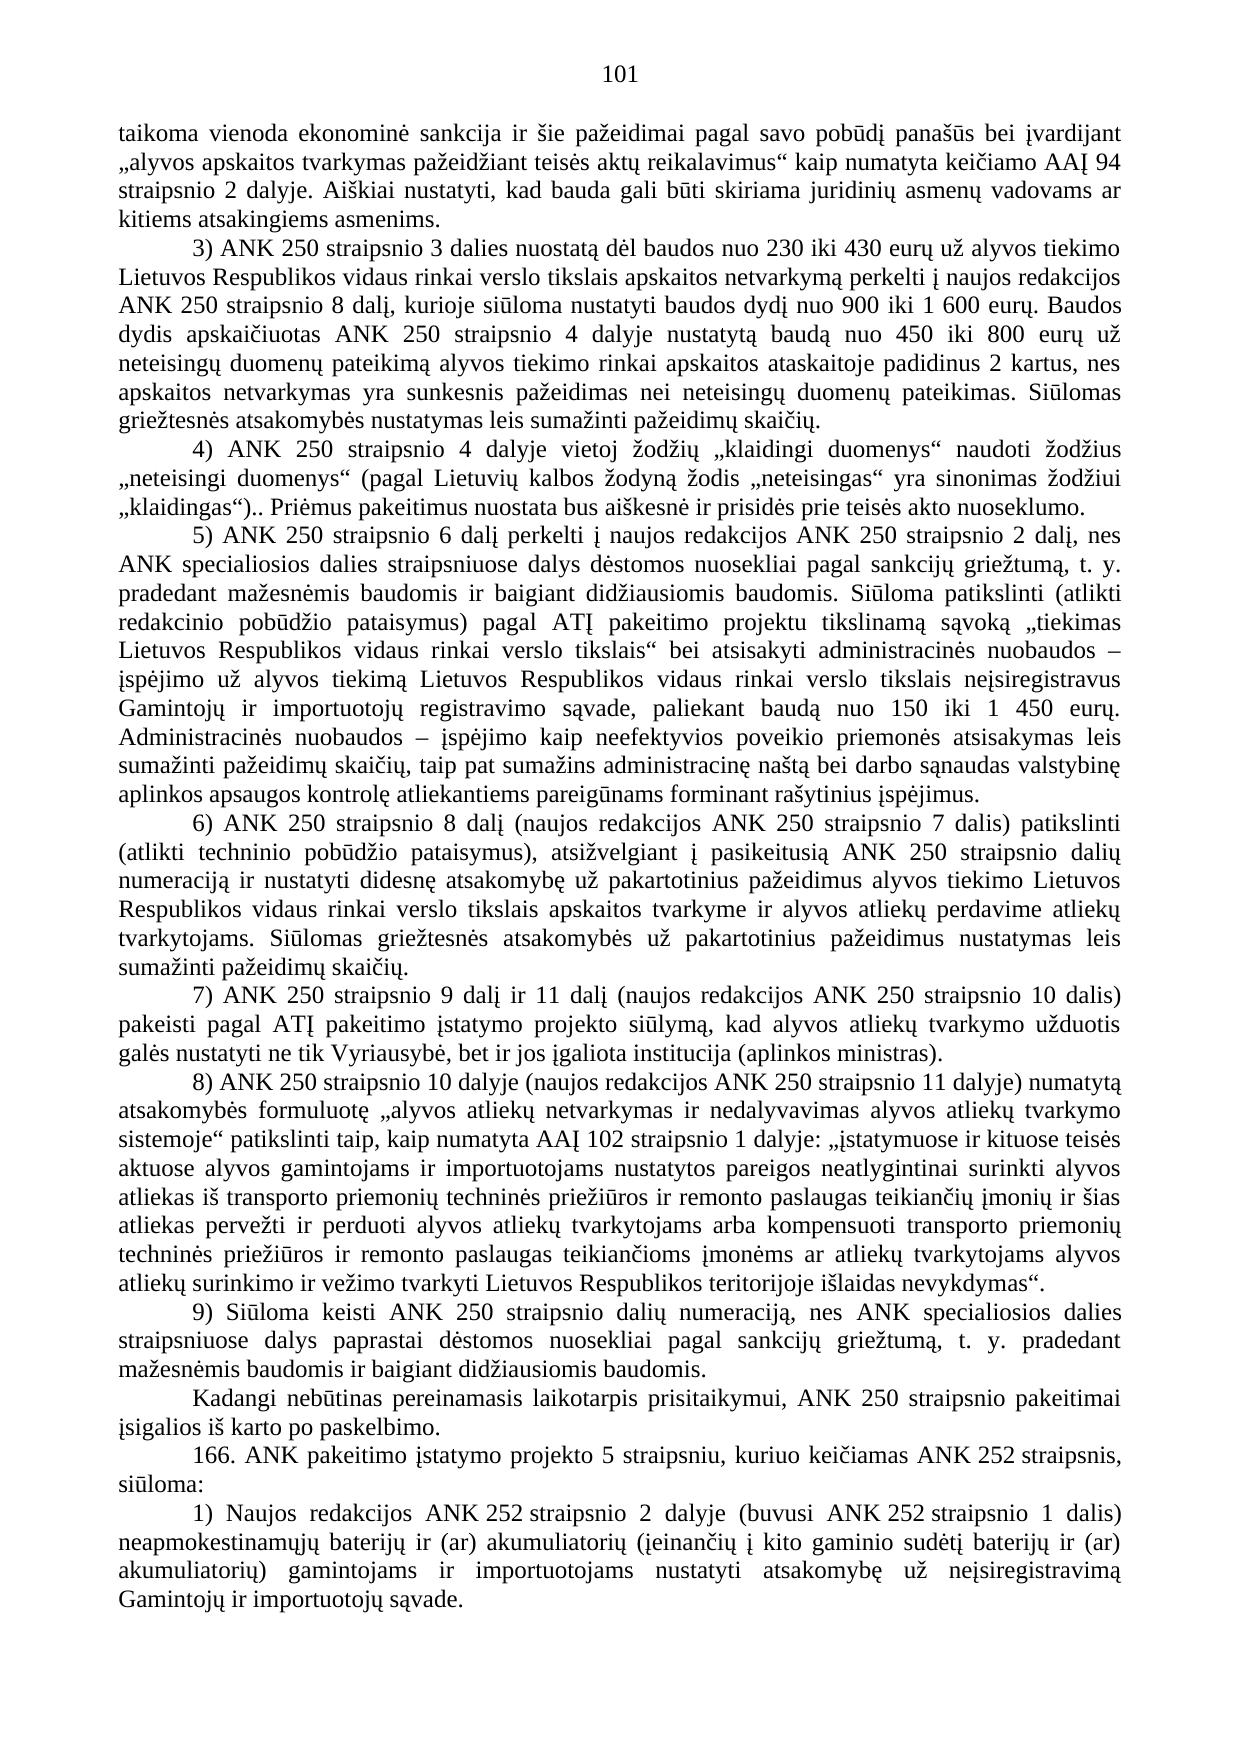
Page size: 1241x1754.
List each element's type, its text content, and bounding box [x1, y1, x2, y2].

text 3) ANK 250 straipsnio 3 dalies nuostatą dėl baudos nuo 230 iki 430 eurų už alyvos tiekimo Lietuvos Respublikos vidaus rinkai verslo tikslais apskaitos netvarkymą perkelti į naujos redakcijos ANK 250 straipsnio 8 dalį, kurioje siūloma nustatyti baudos dydį nuo 900 iki 1 600 eurų. Baudos dydis apskaičiuotas ANK 250 straipsnio 4 dalyje nustatytą baudą nuo 450 iki 800 eurų už neteisingų duomenų pateikimą alyvos tiekimo rinkai apskaitos ataskaitoje padidinus 2 kartus, nes apskaitos netvarkymas yra sunkesnis pažeidimas nei neteisingų duomenų pateikimas. Siūlomas griežtesnės atsakomybės nustatymas leis sumažinti pažeidimų skaičių. [118, 233, 1122, 434]
text 9) Siūloma keisti ANK 250 straipsnio dalių numeraciją, nes ANK specialiosios dalies straipsniuose dalys paprastai dėstomos nuosekliai pagal sankcijų griežtumą, t. y. pradedant mažesnėmis baudomis ir baigiant didžiausiomis baudomis. [118, 1297, 1122, 1383]
text 4) ANK 250 straipsnio 4 dalyje vietoj žodžių „klaidingi duomenys“ naudoti žodžius „neteisingi duomenys“ (pagal Lietuvių kalbos žodyną žodis „neteisingas“ yra sinonimas žodžiui „klaidingas“).. Priėmus pakeitimus nuostata bus aiškesnė ir prisidės prie teisės akto nuoseklumo. [118, 434, 1122, 521]
text taikoma vienoda ekonominė sankcija ir šie pažeidimai pagal savo pobūdį panašūs bei įvardijant „alyvos apskaitos tvarkymas pažeidžiant teisės aktų reikalavimus“ kaip numatyta keičiamo AAĮ 94 straipsnio 2 dalyje. Aiškiai nustatyti, kad bauda gali būti skiriama juridinių asmenų vadovams ar kitiems atsakingiems asmenims. [118, 118, 1122, 233]
text Kadangi nebūtinas pereinamasis laikotarpis prisitaikymui, ANK 250 straipsnio pakeitimai įsigalios iš karto po paskelbimo. [118, 1383, 1122, 1441]
text 5) ANK 250 straipsnio 6 dalį perkelti į naujos redakcijos ANK 250 straipsnio 2 dalį, nes ANK specialiosios dalies straipsniuose dalys dėstomos nuosekliai pagal sankcijų griežtumą, t. y. pradedant mažesnėmis baudomis ir baigiant didžiausiomis baudomis. Siūloma patikslinti (atlikti redakcinio pobūdžio pataisymus) pagal ATĮ pakeitimo projektu tikslinamą sąvoką „tiekimas Lietuvos Respublikos vidaus rinkai verslo tikslais“ bei atsisakyti administracinės nuobaudos – įspėjimo už alyvos tiekimą Lietuvos Respublikos vidaus rinkai verslo tikslais neįsiregistravus Gamintojų ir importuotojų registravimo sąvade, paliekant baudą nuo 150 iki 1 450 eurų. Administracinės nuobaudos – įspėjimo kaip neefektyvios poveikio priemonės atsisakymas leis sumažinti pažeidimų skaičių, taip pat sumažins administracinę naštą bei darbo sąnaudas valstybinę aplinkos apsaugos kontrolę atliekantiems pareigūnams forminant rašytinius įspėjimus. [118, 521, 1122, 808]
text 166. ANK pakeitimo įstatymo projekto 5 straipsniu, kuriuo keičiamas ANK 252 straipsnis, siūloma: [118, 1441, 1122, 1498]
text 7) ANK 250 straipsnio 9 dalį ir 11 dalį (naujos redakcijos ANK 250 straipsnio 10 dalis) pakeisti pagal ATĮ pakeitimo įstatymo projekto siūlymą, kad alyvos atliekų tvarkymo užduotis galės nustatyti ne tik Vyriausybė, bet ir jos įgaliota institucija (aplinkos ministras). [118, 981, 1122, 1067]
text 1) Naujos redakcijos ANK 252 straipsnio 2 dalyje (buvusi ANK 252 straipsnio 1 dalis) neapmokestinamųjų baterijų ir (ar) akumuliatorių (įeinančių į kito gaminio sudėtį baterijų ir (ar) akumuliatorių) gamintojams ir importuotojams nustatyti atsakomybę už neįsiregistravimą Gamintojų ir importuotojų sąvade. [118, 1498, 1122, 1613]
text 6) ANK 250 straipsnio 8 dalį (naujos redakcijos ANK 250 straipsnio 7 dalis) patikslinti (atlikti techninio pobūdžio pataisymus), atsižvelgiant į pasikeitusią ANK 250 straipsnio dalių numeraciją ir nustatyti didesnę atsakomybę už pakartotinius pažeidimus alyvos tiekimo Lietuvos Respublikos vidaus rinkai verslo tikslais apskaitos tvarkyme ir alyvos atliekų perdavime atliekų tvarkytojams. Siūlomas griežtesnės atsakomybės už pakartotinius pažeidimus nustatymas leis sumažinti pažeidimų skaičių. [118, 808, 1122, 981]
text 8) ANK 250 straipsnio 10 dalyje (naujos redakcijos ANK 250 straipsnio 11 dalyje) numatytą atsakomybės formuluotę „alyvos atliekų netvarkymas ir nedalyvavimas alyvos atliekų tvarkymo sistemoje“ patikslinti taip, kaip numatyta AAĮ 102 straipsnio 1 dalyje: „įstatymuose ir kituose teisės aktuose alyvos gamintojams ir importuotojams nustatytos pareigos neatlygintinai surinkti alyvos atliekas iš transporto priemonių techninės priežiūros ir remonto paslaugas teikiančių įmonių ir šias atliekas pervežti ir perduoti alyvos atliekų tvarkytojams arba kompensuoti transporto priemonių techninės priežiūros ir remonto paslaugas teikiančioms įmonėms ar atliekų tvarkytojams alyvos atliekų surinkimo ir vežimo tvarkyti Lietuvos Respublikos teritorijoje išlaidas nevykdymas“. [118, 1067, 1122, 1297]
